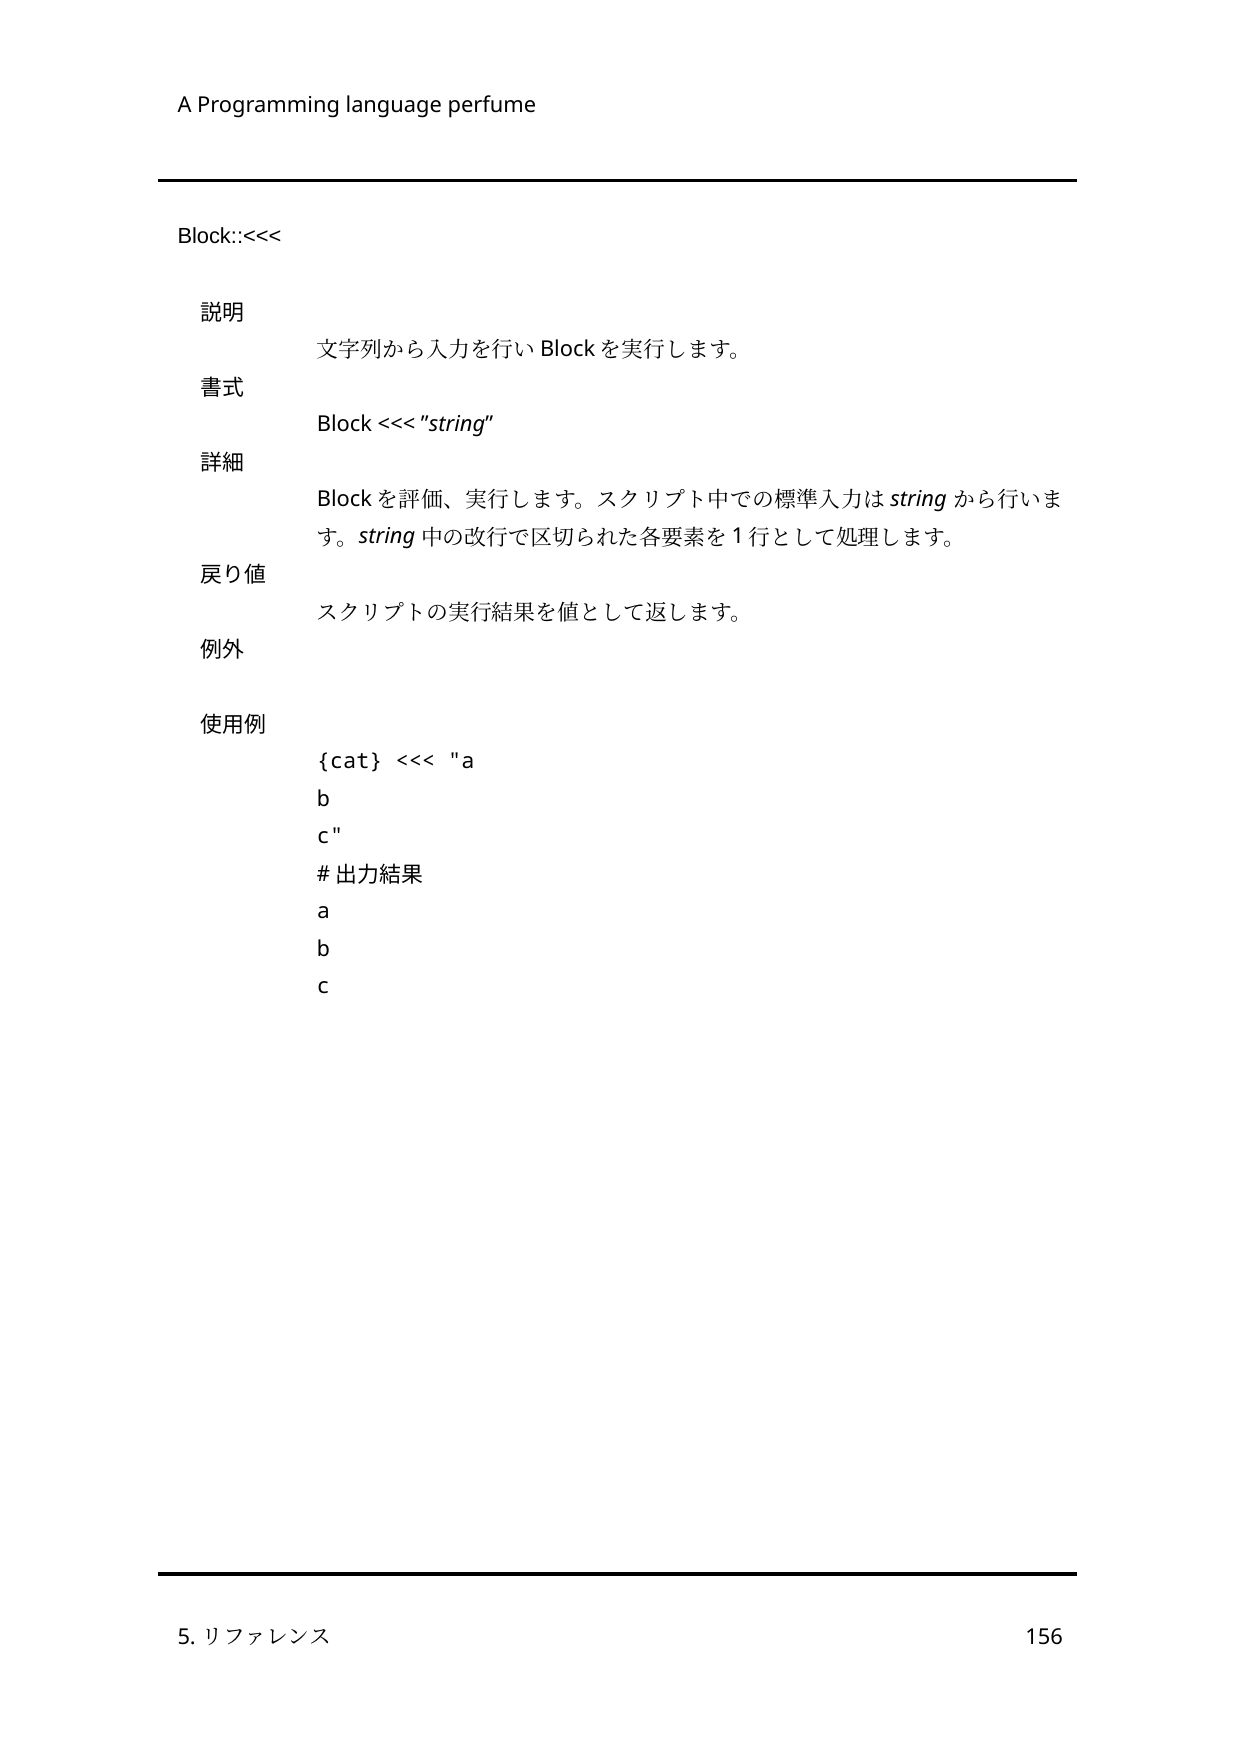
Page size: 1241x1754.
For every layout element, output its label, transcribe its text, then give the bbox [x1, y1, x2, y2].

table_cell 詳細 [200, 442, 317, 554]
table_cell 例外 [200, 629, 317, 704]
table_cell [317, 629, 1063, 704]
table_cell 戻り値 [200, 554, 317, 629]
table_cell 書式 [200, 367, 317, 442]
table_header 文字列から入力を行いBlockを実行します。 [317, 292, 1063, 367]
table_cell 使用例 [200, 704, 317, 1042]
table_cell Blockを評価、実行します。スクリプト中での標準入力はstring から行います。string 中の改行で区切られた各要素を1行として処理します。 [317, 442, 1063, 554]
table_cell Block <<< ”string” [317, 367, 1063, 442]
table_cell {cat} <<< "a b c" # 出力結果 a b c [317, 704, 1063, 1042]
table_cell スクリプトの実行結果を値として返します。 [317, 554, 1063, 629]
subtitle Block::<<< [177, 217, 1063, 254]
table_header 説明 [200, 292, 317, 367]
